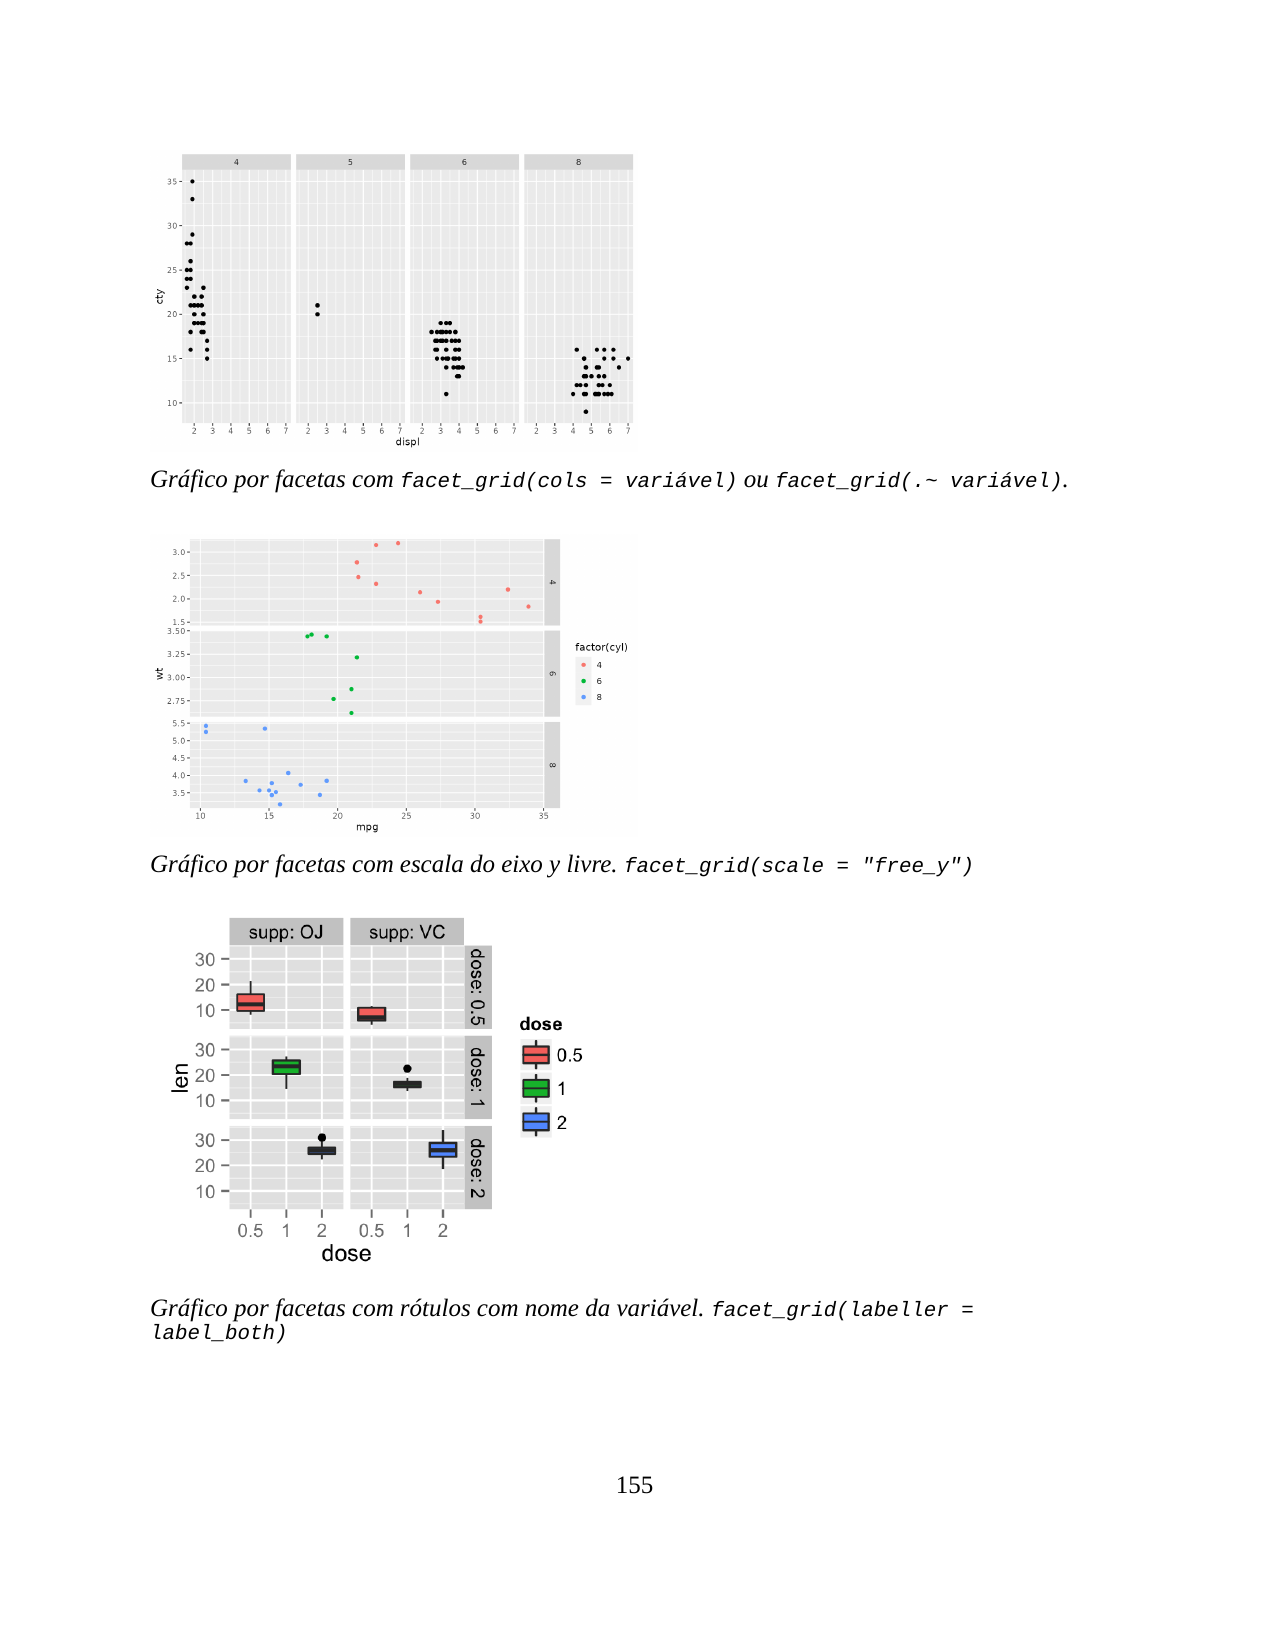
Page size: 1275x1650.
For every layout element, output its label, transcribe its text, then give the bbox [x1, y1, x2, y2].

text Gráfico por facetas com rótulos com nome da variável. facet_grid(labeller = label_both) [150, 1293, 1125, 1346]
picture [150, 534, 638, 837]
picture [150, 890, 638, 1281]
text Gráfico por facetas com facet_grid(cols = variável) ou facet_grid(.~ variável). [150, 464, 1125, 493]
text Gráfico por facetas com escala do eixo y livre. facet_grid(scale = "free_y") [150, 849, 1125, 878]
picture [150, 150, 638, 452]
